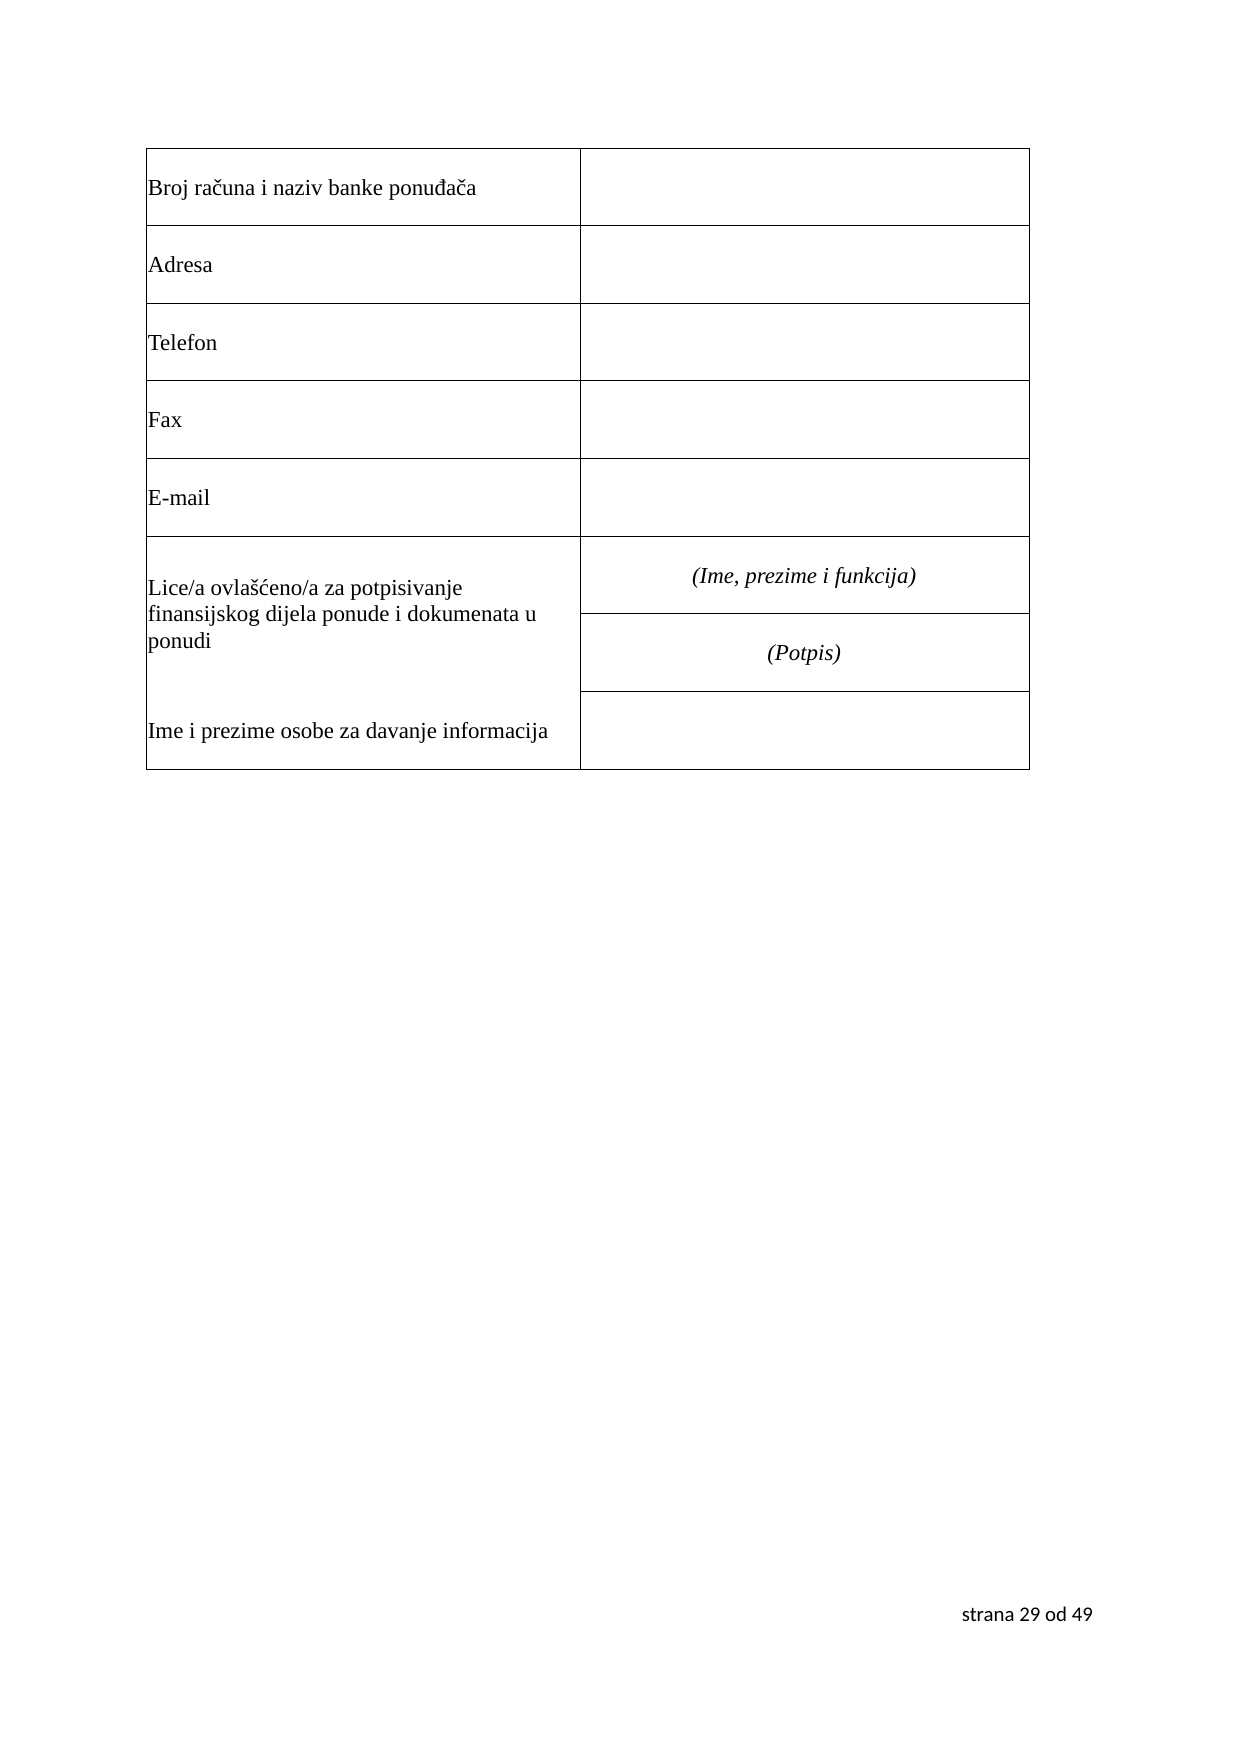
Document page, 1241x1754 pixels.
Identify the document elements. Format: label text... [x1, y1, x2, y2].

table_cell (Potpis) [581, 614, 1029, 691]
table_cell [581, 304, 1029, 380]
table_cell Adresa [147, 226, 580, 303]
table_cell Broj računa i naziv banke ponuđača [147, 149, 580, 225]
table_cell Ime i prezime osobe za davanje informacija [147, 691, 580, 768]
table_cell E-mail [147, 459, 580, 536]
table_cell (Ime, prezime i funkcija) [581, 537, 1029, 613]
table_cell [581, 692, 1029, 768]
table_cell [581, 149, 1029, 225]
table_cell Fax [147, 381, 580, 458]
table_cell Telefon [147, 304, 580, 380]
table_cell [581, 381, 1029, 458]
table_cell [581, 459, 1029, 536]
table_cell [581, 226, 1029, 303]
table_cell Lice/a ovlašćeno/a za potpisivanje finansijskog dijela ponude i dokumenata u ponudi [147, 537, 580, 691]
